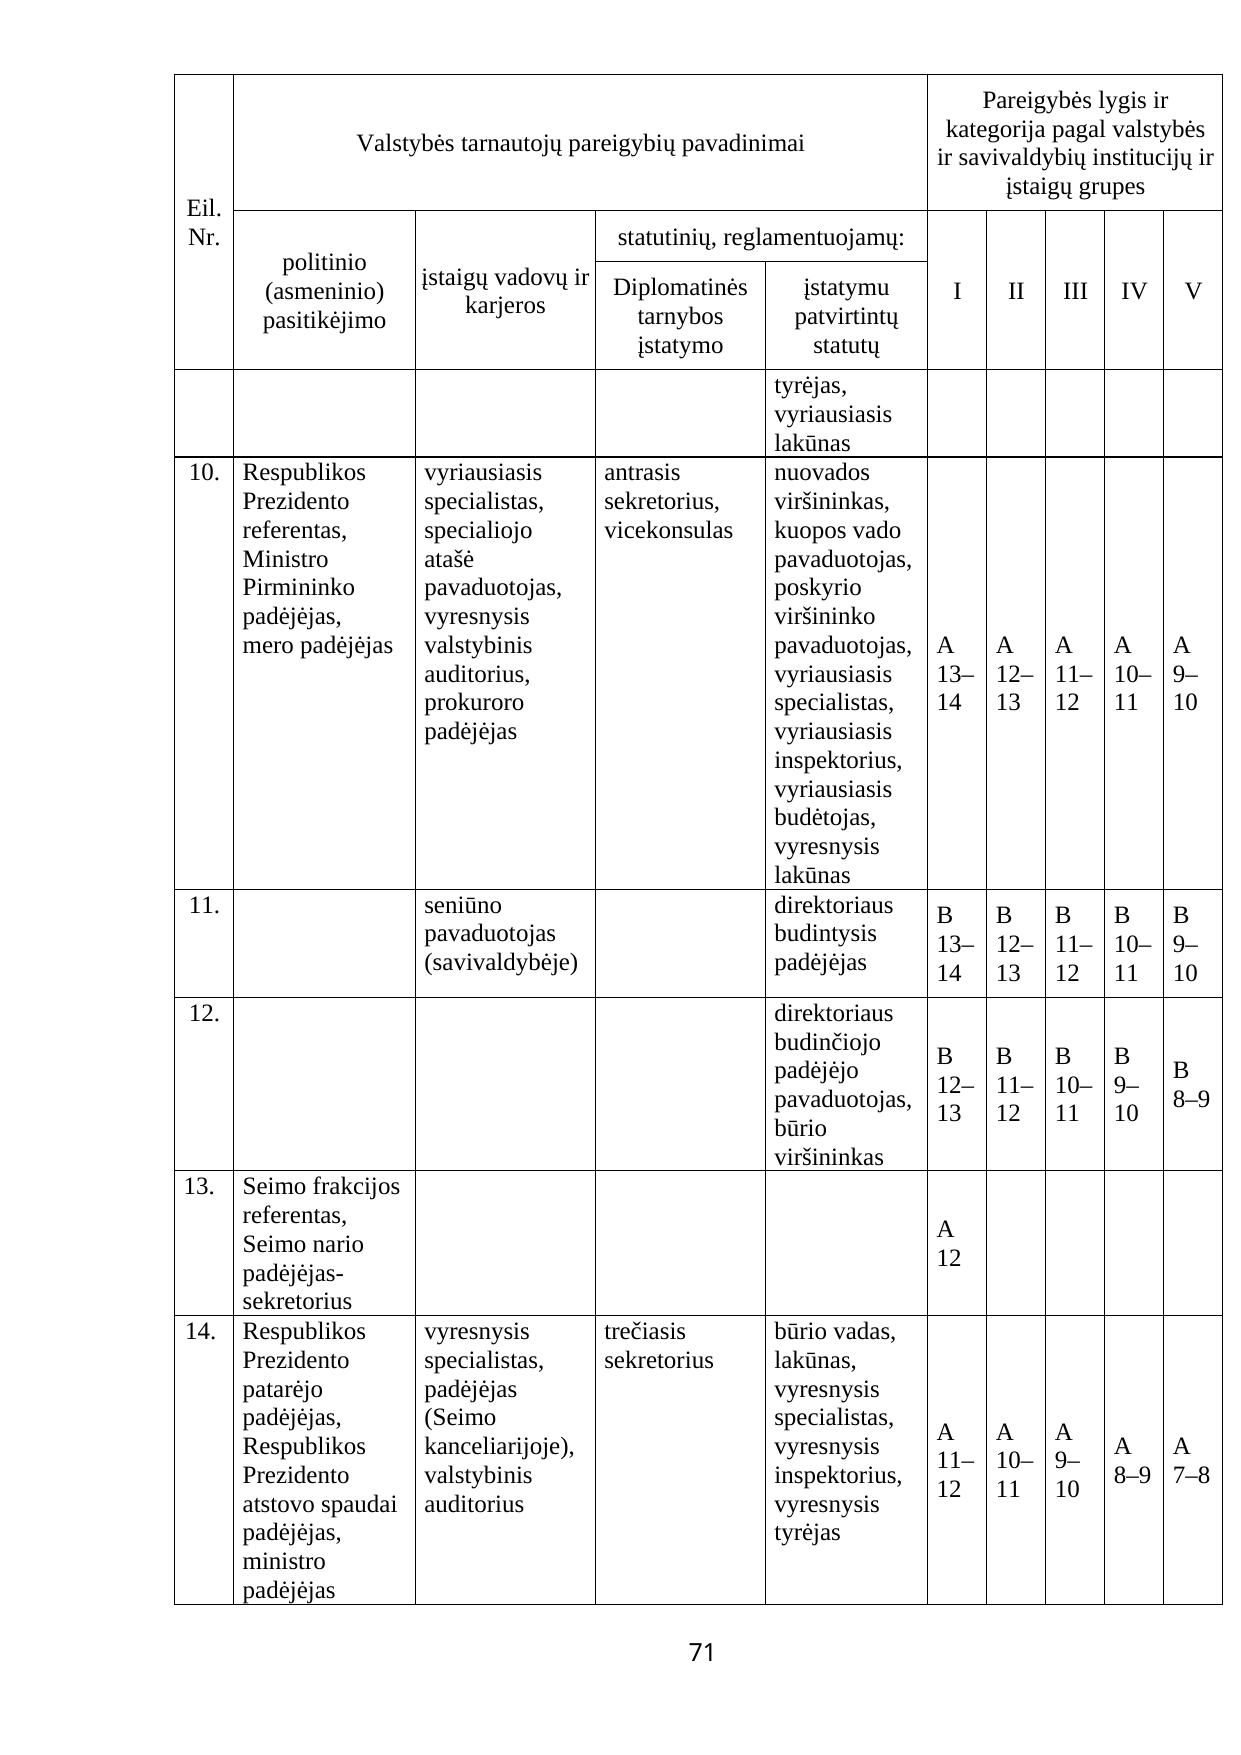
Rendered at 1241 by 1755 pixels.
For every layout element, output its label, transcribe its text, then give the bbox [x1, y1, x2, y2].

table_cell [1046, 1171, 1104, 1315]
table_cell [1164, 1171, 1222, 1315]
table_cell vyresnysis specialistas, padėjėjas (Seimo kanceliarijoje), valstybinis auditorius [416, 1316, 595, 1604]
table_cell būrio vadas, lakūnas, vyresnysis specialistas, vyresnysis inspektorius, vyresnysis tyrėjas [766, 1316, 927, 1604]
table_cell B 9–10 [1164, 890, 1222, 997]
table_cell trečiasis sekretorius [596, 1316, 765, 1604]
table_cell Diplomatinės tarnybos įstatymo [596, 262, 765, 369]
table_cell politinio (asmeninio) pasitikėjimo [234, 211, 415, 369]
table_cell III [1046, 211, 1104, 369]
table_cell Seimo frakcijos referentas, Seimo nario padėjėjas-sekretorius [234, 1171, 415, 1315]
table_cell [596, 998, 765, 1170]
table_cell 12. [175, 998, 233, 1170]
table_cell V [1164, 211, 1222, 369]
table_cell 10. [175, 458, 233, 889]
table_cell A 13–14 [928, 458, 986, 889]
table_cell [596, 370, 765, 456]
table_cell [596, 1171, 765, 1315]
table_cell A 9–10 [1046, 1316, 1104, 1604]
table_cell B 8–9 [1164, 998, 1222, 1170]
table_cell tyrėjas, vyriausiasis lakūnas [766, 370, 927, 456]
table_cell IV [1105, 211, 1163, 369]
table_cell [234, 370, 415, 456]
table_cell Respublikos Prezidento patarėjo padėjėjas, Respublikos Prezidento atstovo spaudai padėjėjas, ministro padėjėjas [234, 1316, 415, 1604]
table_cell [416, 370, 595, 456]
table_cell antrasis sekretorius, vicekonsulas [596, 458, 765, 889]
table_cell vyriausiasis specialistas, specialiojo atašė pavaduotojas, vyresnysis valstybinis auditorius, prokuroro padėjėjas [416, 458, 595, 889]
table_header Valstybės tarnautojų pareigybių pavadinimai [234, 75, 927, 210]
table_cell [987, 370, 1045, 456]
table_cell A 10–11 [987, 1316, 1045, 1604]
table_cell A 10–11 [1105, 458, 1163, 889]
table_cell B 10–11 [1105, 890, 1163, 997]
table_cell nuovados viršininkas, kuopos vado pavaduotojas, poskyrio viršininko pavaduotojas, vyriausiasis specialistas, vyriausiasis inspektorius, vyriausiasis budėtojas, vyresnysis lakūnas [766, 458, 927, 889]
table_cell 11. [175, 890, 233, 997]
table_cell 14. [175, 1316, 233, 1604]
table_cell direktoriaus budinčiojo padėjėjo pavaduotojas, būrio viršininkas [766, 998, 927, 1170]
table_cell [1046, 370, 1104, 456]
table_cell [175, 370, 233, 456]
table_cell A 8–9 [1105, 1316, 1163, 1604]
table_cell [596, 890, 765, 997]
table_cell [1105, 370, 1163, 456]
table_cell 13. [175, 1171, 233, 1315]
table_cell I [928, 211, 986, 369]
table_cell [416, 998, 595, 1170]
table_cell A 7–8 [1164, 1316, 1222, 1604]
table_cell [234, 998, 415, 1170]
table_cell seniūno pavaduotojas (savivaldybėje) [416, 890, 595, 997]
table_cell [416, 1171, 595, 1315]
table_cell statutinių, reglamentuojamų: [596, 211, 927, 261]
table_cell A 11–12 [1046, 458, 1104, 889]
table_cell direktoriaus budintysis padėjėjas [766, 890, 927, 997]
table_header Eil. Nr. [175, 75, 233, 369]
table_cell A 12 [928, 1171, 986, 1315]
table_cell Respublikos Prezidento referentas, Ministro Pirmininko padėjėjas, mero padėjėjas [234, 458, 415, 889]
table_cell B 10–11 [1046, 998, 1104, 1170]
table_cell II [987, 211, 1045, 369]
table_cell B 12–13 [987, 890, 1045, 997]
table_cell [928, 370, 986, 456]
table_cell A 12–13 [987, 458, 1045, 889]
table_cell [766, 1171, 927, 1315]
table_cell A 9–10 [1164, 458, 1222, 889]
table_cell B 11–12 [987, 998, 1045, 1170]
table_cell B 9–10 [1105, 998, 1163, 1170]
table_cell B 11–12 [1046, 890, 1104, 997]
table_cell B 12–13 [928, 998, 986, 1170]
table_cell [234, 890, 415, 997]
table_cell [1105, 1171, 1163, 1315]
table_cell įstatymu patvirtintų statutų [766, 262, 927, 369]
table_header Pareigybės lygis ir kategorija pagal valstybės ir savivaldybių institucijų ir įstaigų grupes [928, 75, 1222, 210]
table_cell B 13–14 [928, 890, 986, 997]
table_cell [1164, 370, 1222, 456]
table_cell A 11–12 [928, 1316, 986, 1604]
table_cell [987, 1171, 1045, 1315]
table_cell įstaigų vadovų ir karjeros [416, 211, 595, 369]
